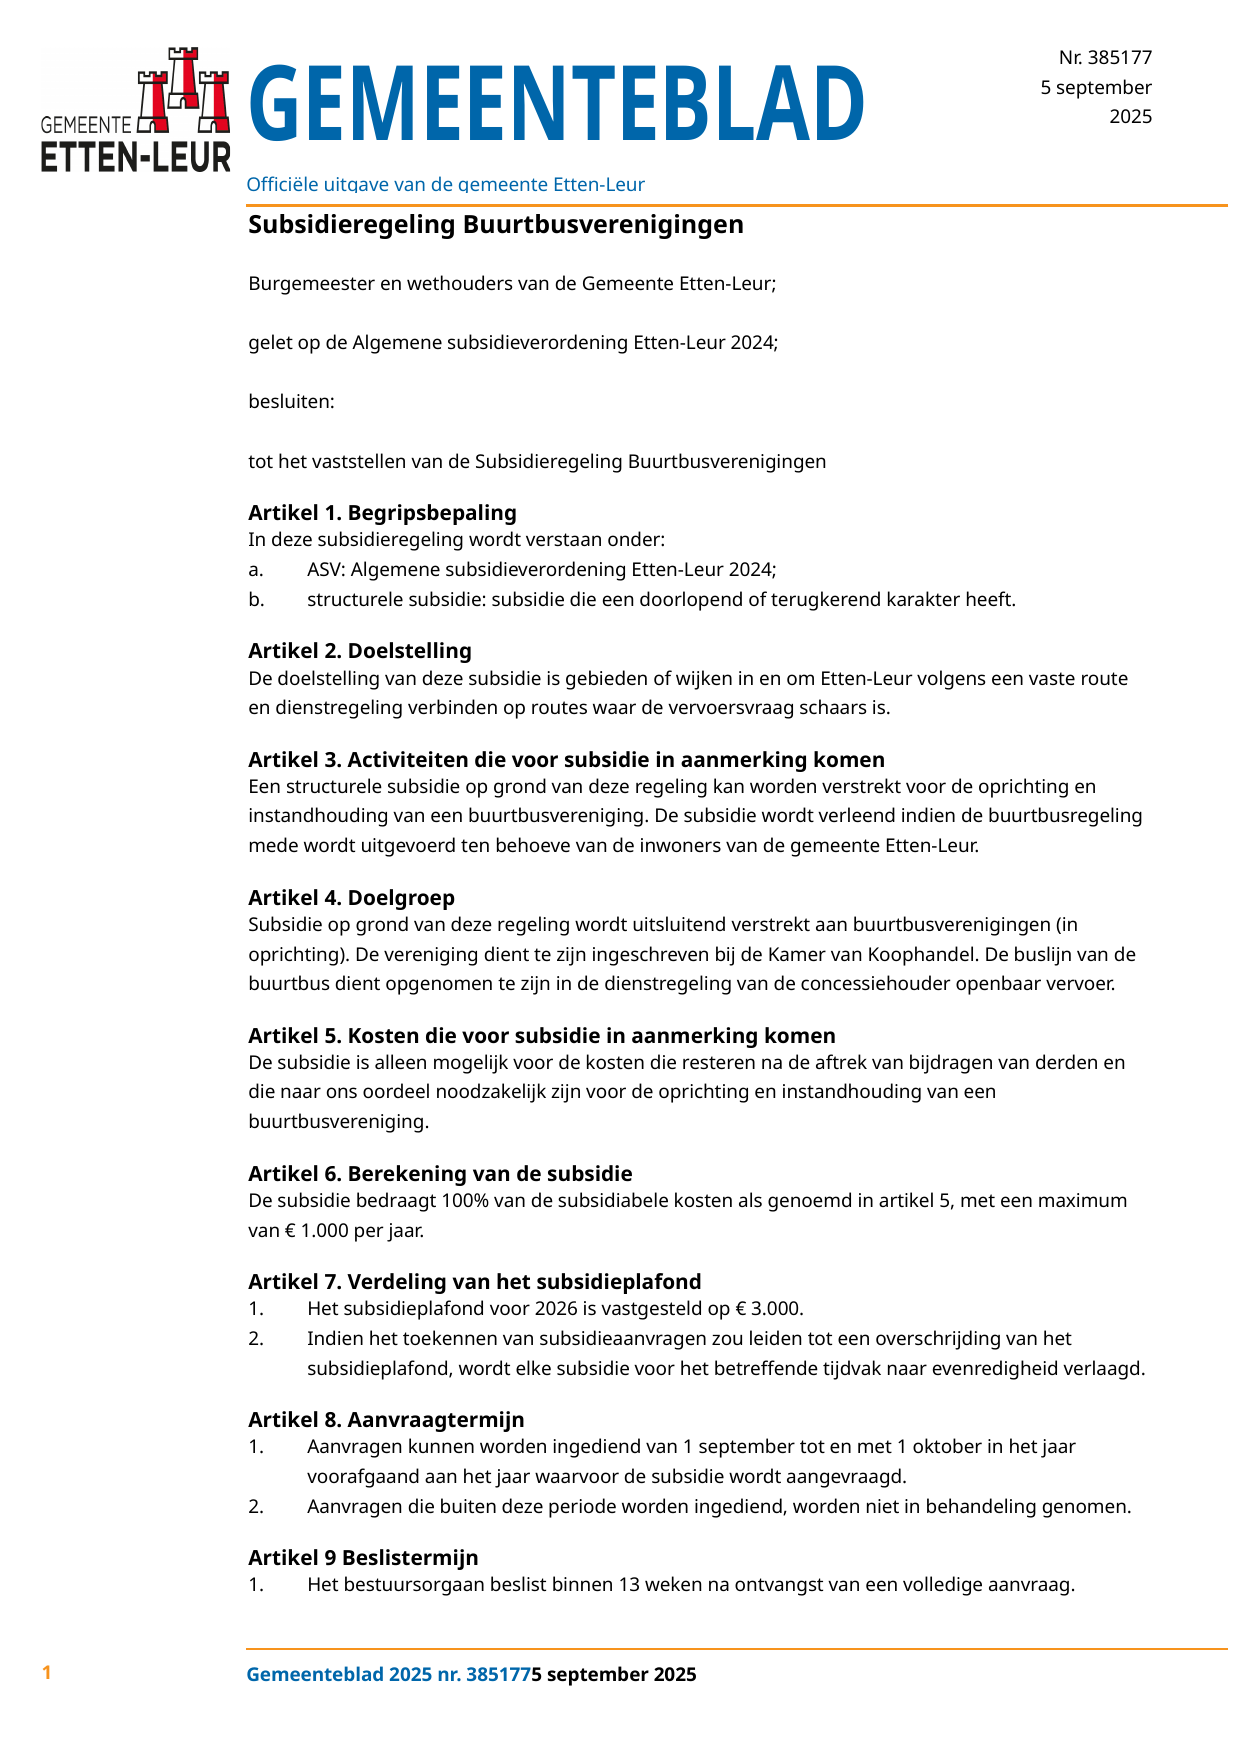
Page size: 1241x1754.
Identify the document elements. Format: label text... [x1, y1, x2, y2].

list Het bestuursorgaan beslist binnen 13 weken na ontvangst van een volledige aanvraag. [248, 1572, 1152, 1597]
text Een structurele subsidie op grond van deze regeling kan worden verstrekt voor de oprichting en instandhouding van een buurtbusvereniging. De subsidie wordt verleend indien de buurtbusregeling mede wordt uitgevoerd ten behoeve van de inwoners van de gemeente Etten-Leur. [248, 773, 1152, 858]
text gelet op de Algemene subsidieverordening Etten-Leur 2024; [248, 329, 1152, 355]
text Burgemeester en wethouders van de Gemeente Etten-Leur; [248, 270, 1152, 296]
text besluiten: [248, 389, 1152, 414]
text Artikel 3. Activiteiten die voor subsidie in aanmerking komen [248, 745, 1152, 773]
text Artikel 5. Kosten die voor subsidie in aanmerking komen [248, 1021, 1152, 1049]
text Artikel 4. Doelgroep [248, 883, 1152, 911]
list Aanvragen die buiten deze periode worden ingediend, worden niet in behandeling genomen. [248, 1493, 1152, 1518]
list ASV: Algemene subsidieverordening Etten-Leur 2024; [248, 556, 1152, 582]
text Artikel 6. Berekening van de subsidie [248, 1159, 1152, 1187]
text Subsidie op grond van deze regeling wordt uitsluitend verstrekt aan buurtbusverenigingen (in oprichting). De vereniging dient te zijn ingeschreven bij de Kamer van Koophandel. De buslijn van de buurtbus dient opgenomen te zijn in de dienstregeling van de concessiehouder openbaar vervoer. [248, 911, 1152, 996]
text In deze subsidieregeling wordt verstaan onder: [248, 527, 1152, 552]
text Artikel 9 Beslistermijn [248, 1543, 1152, 1572]
text Artikel 8. Aanvraagtermijn [248, 1405, 1152, 1434]
text De doelstelling van deze subsidie is gebieden of wijken in en om Etten-Leur volgens een vaste route en dienstregeling verbinden op routes waar de vervoersvraag schaars is. [248, 665, 1152, 720]
list structurele subsidie: subsidie die een doorlopend of terugkerend karakter heeft. [248, 586, 1152, 612]
text De subsidie is alleen mogelijk voor de kosten die resteren na de aftrek van bijdragen van derden en die naar ons oordeel noodzakelijk zijn voor de oprichting en instandhouding van een buurtbusvereniging. [248, 1049, 1152, 1134]
picture [41, 47, 231, 172]
text Artikel 2. Doelstelling [248, 636, 1152, 665]
list Het subsidieplafond voor 2026 is vastgesteld op € 3.000. [248, 1296, 1152, 1321]
text Artikel 7. Verdeling van het subsidieplafond [248, 1267, 1152, 1296]
text De subsidie bedraagt 100% van de subsidiabele kosten als genoemd in artikel 5, met een maximum van € 1.000 per jaar. [248, 1187, 1152, 1242]
list Indien het toekennen van subsidieaanvragen zou leiden tot een overschrijding van het subsidieplafond, wordt elke subsidie voor het betreffende tijdvak naar evenredigheid verlaagd. [248, 1325, 1152, 1381]
text Artikel 1. Begripsbepaling [248, 498, 1152, 527]
text Subsidieregeling Buurtbusverenigingen [248, 207, 1152, 241]
text tot het vaststellen van de Subsidieregeling Buurtbusverenigingen [248, 448, 1152, 473]
list Aanvragen kunnen worden ingediend van 1 september tot en met 1 oktober in het jaar voorafgaand aan het jaar waarvoor de subsidie wordt aangevraagd. [248, 1434, 1152, 1489]
